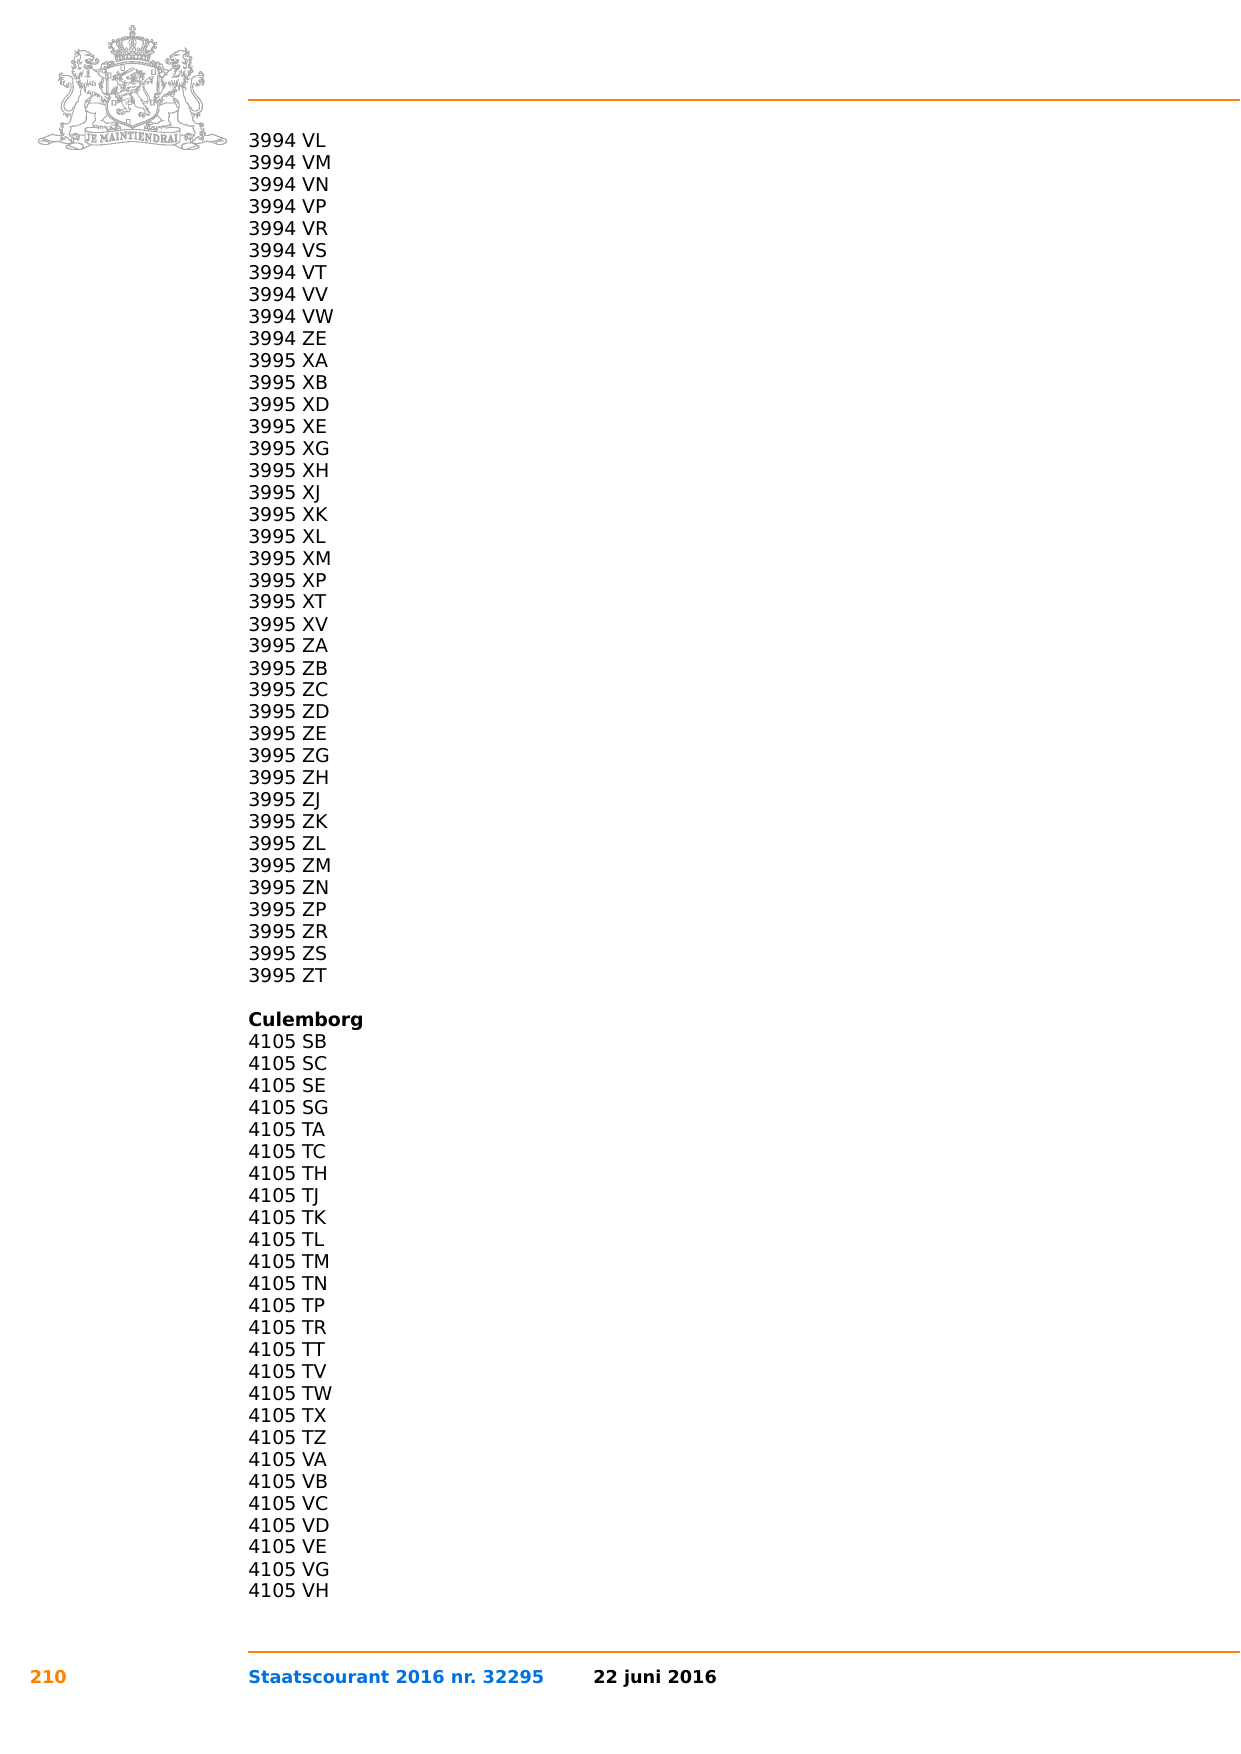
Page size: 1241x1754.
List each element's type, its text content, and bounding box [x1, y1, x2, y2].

text 3995 XA [248, 350, 1163, 372]
text 3994 VT [248, 262, 1163, 284]
text 3994 VR [248, 218, 1163, 240]
text 3995 XG [248, 438, 1163, 459]
text 4105 VD [248, 1514, 1163, 1536]
text 3995 ZN [248, 877, 1163, 899]
text 4105 SE [248, 1075, 1163, 1097]
text 4105 SG [248, 1097, 1163, 1119]
text 3995 XV [248, 613, 1163, 635]
text 4105 SC [248, 1053, 1163, 1075]
text 4105 VG [248, 1558, 1163, 1580]
text 3994 VL [248, 130, 1163, 152]
text 4105 VE [248, 1536, 1163, 1558]
text 4105 SB [248, 1031, 1163, 1053]
text 3994 ZE [248, 328, 1163, 350]
text 3995 XE [248, 416, 1163, 438]
text 3995 XJ [248, 482, 1163, 503]
text 3994 VM [248, 152, 1163, 174]
text 4105 TT [248, 1339, 1163, 1361]
text 4105 TN [248, 1273, 1163, 1295]
text 3995 XM [248, 547, 1163, 569]
text 4105 VB [248, 1471, 1163, 1492]
text 4105 TV [248, 1361, 1163, 1383]
text 4105 TW [248, 1383, 1163, 1404]
text 3995 XB [248, 372, 1163, 394]
text 3994 VV [248, 284, 1163, 306]
text 3995 ZC [248, 679, 1163, 701]
text 3995 XP [248, 569, 1163, 591]
text 3994 VW [248, 306, 1163, 328]
text 3995 XL [248, 526, 1163, 547]
text 3995 ZE [248, 723, 1163, 745]
text 3995 ZJ [248, 789, 1163, 811]
text 3995 ZH [248, 767, 1163, 789]
text 3995 ZK [248, 811, 1163, 833]
text 4105 TM [248, 1251, 1163, 1273]
text 3994 VS [248, 240, 1163, 262]
text 4105 TC [248, 1141, 1163, 1163]
text 4105 VH [248, 1580, 1163, 1602]
text 3995 ZP [248, 899, 1163, 921]
text 3995 XD [248, 394, 1163, 416]
text 4105 VA [248, 1448, 1163, 1471]
text 3995 XK [248, 503, 1163, 526]
text 3994 VN [248, 174, 1163, 196]
picture [38, 25, 227, 150]
text 4105 TL [248, 1229, 1163, 1251]
text 3995 XT [248, 591, 1163, 613]
text 3995 ZM [248, 855, 1163, 877]
text 4105 TH [248, 1163, 1163, 1185]
text 3995 ZG [248, 745, 1163, 767]
text 4105 TK [248, 1207, 1163, 1229]
text 3995 ZS [248, 943, 1163, 965]
text 3995 ZA [248, 635, 1163, 657]
text 3995 XH [248, 459, 1163, 482]
text Culemborg [248, 1009, 1163, 1031]
text 4105 TR [248, 1317, 1163, 1339]
text 4105 VC [248, 1492, 1163, 1514]
text 4105 TA [248, 1119, 1163, 1141]
text 4105 TP [248, 1295, 1163, 1317]
text 3995 ZD [248, 701, 1163, 723]
text 3995 ZT [248, 965, 1163, 987]
text 4105 TZ [248, 1427, 1163, 1448]
text 4105 TJ [248, 1185, 1163, 1207]
text 3995 ZB [248, 657, 1163, 679]
text 3995 ZL [248, 833, 1163, 855]
text 3994 VP [248, 196, 1163, 218]
text 4105 TX [248, 1404, 1163, 1427]
text 3995 ZR [248, 921, 1163, 943]
